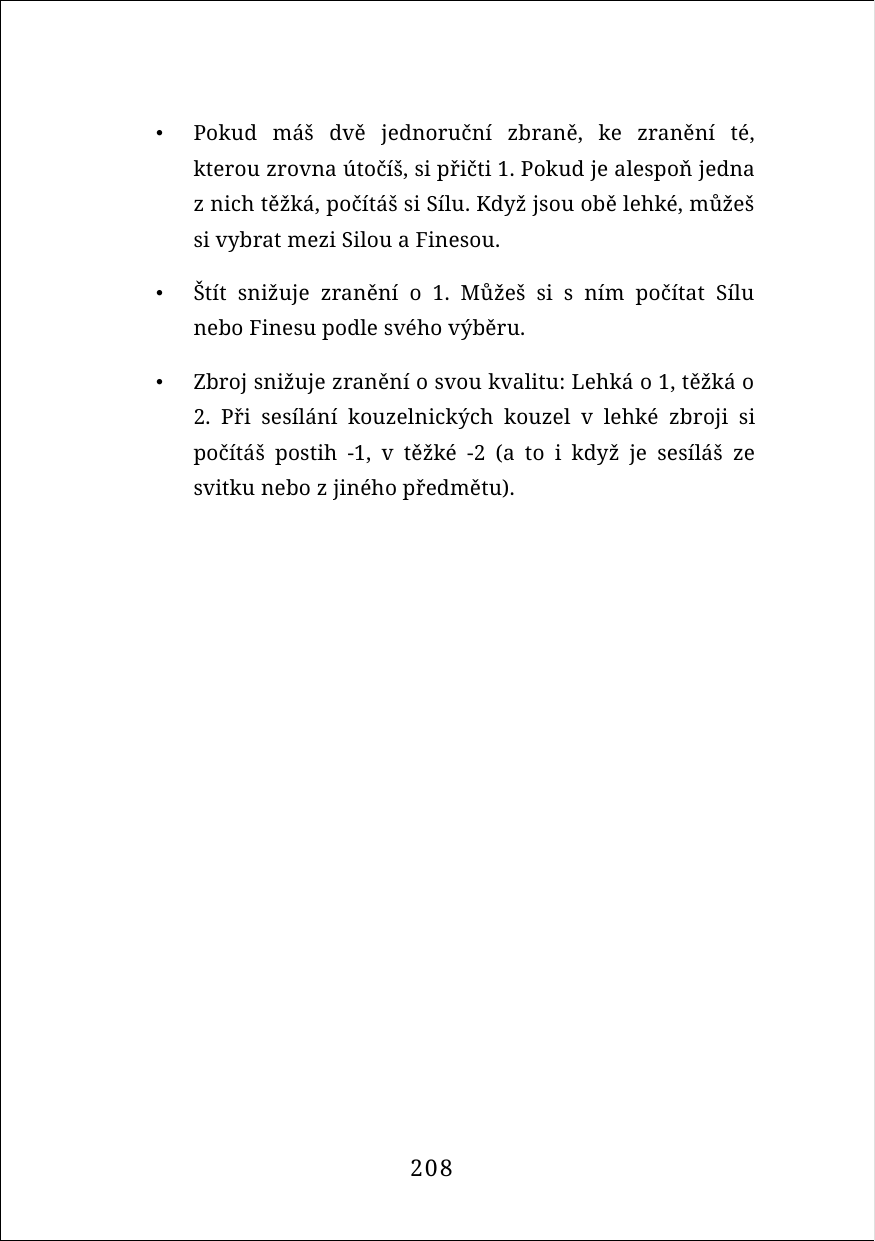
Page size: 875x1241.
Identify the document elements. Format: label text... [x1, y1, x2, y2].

list Štít snižuje zranění o 1. Můžeš si s ním počítat Sílu nebo Finesu podle svého výběru. [156, 278, 756, 342]
list Pokud máš dvě jednoruční zbraně, ke zranění té, kterou zrovna útočíš, si přičti 1. Pokud je alespoň jedna z nich těžká, počítáš si Sílu. Když jsou obě lehké, můžeš si vybrat mezi Silou a Finesou. [156, 118, 756, 253]
list Zbroj snižuje zranění o svou kvalitu: Lehká o 1, těžká o 2. Při sesílání kouzelnických kouzel v lehké zbroji si počítáš postih -1, v těžké -2 (a to i když je sesíláš ze svitku nebo z jiného předmětu). [156, 367, 756, 502]
